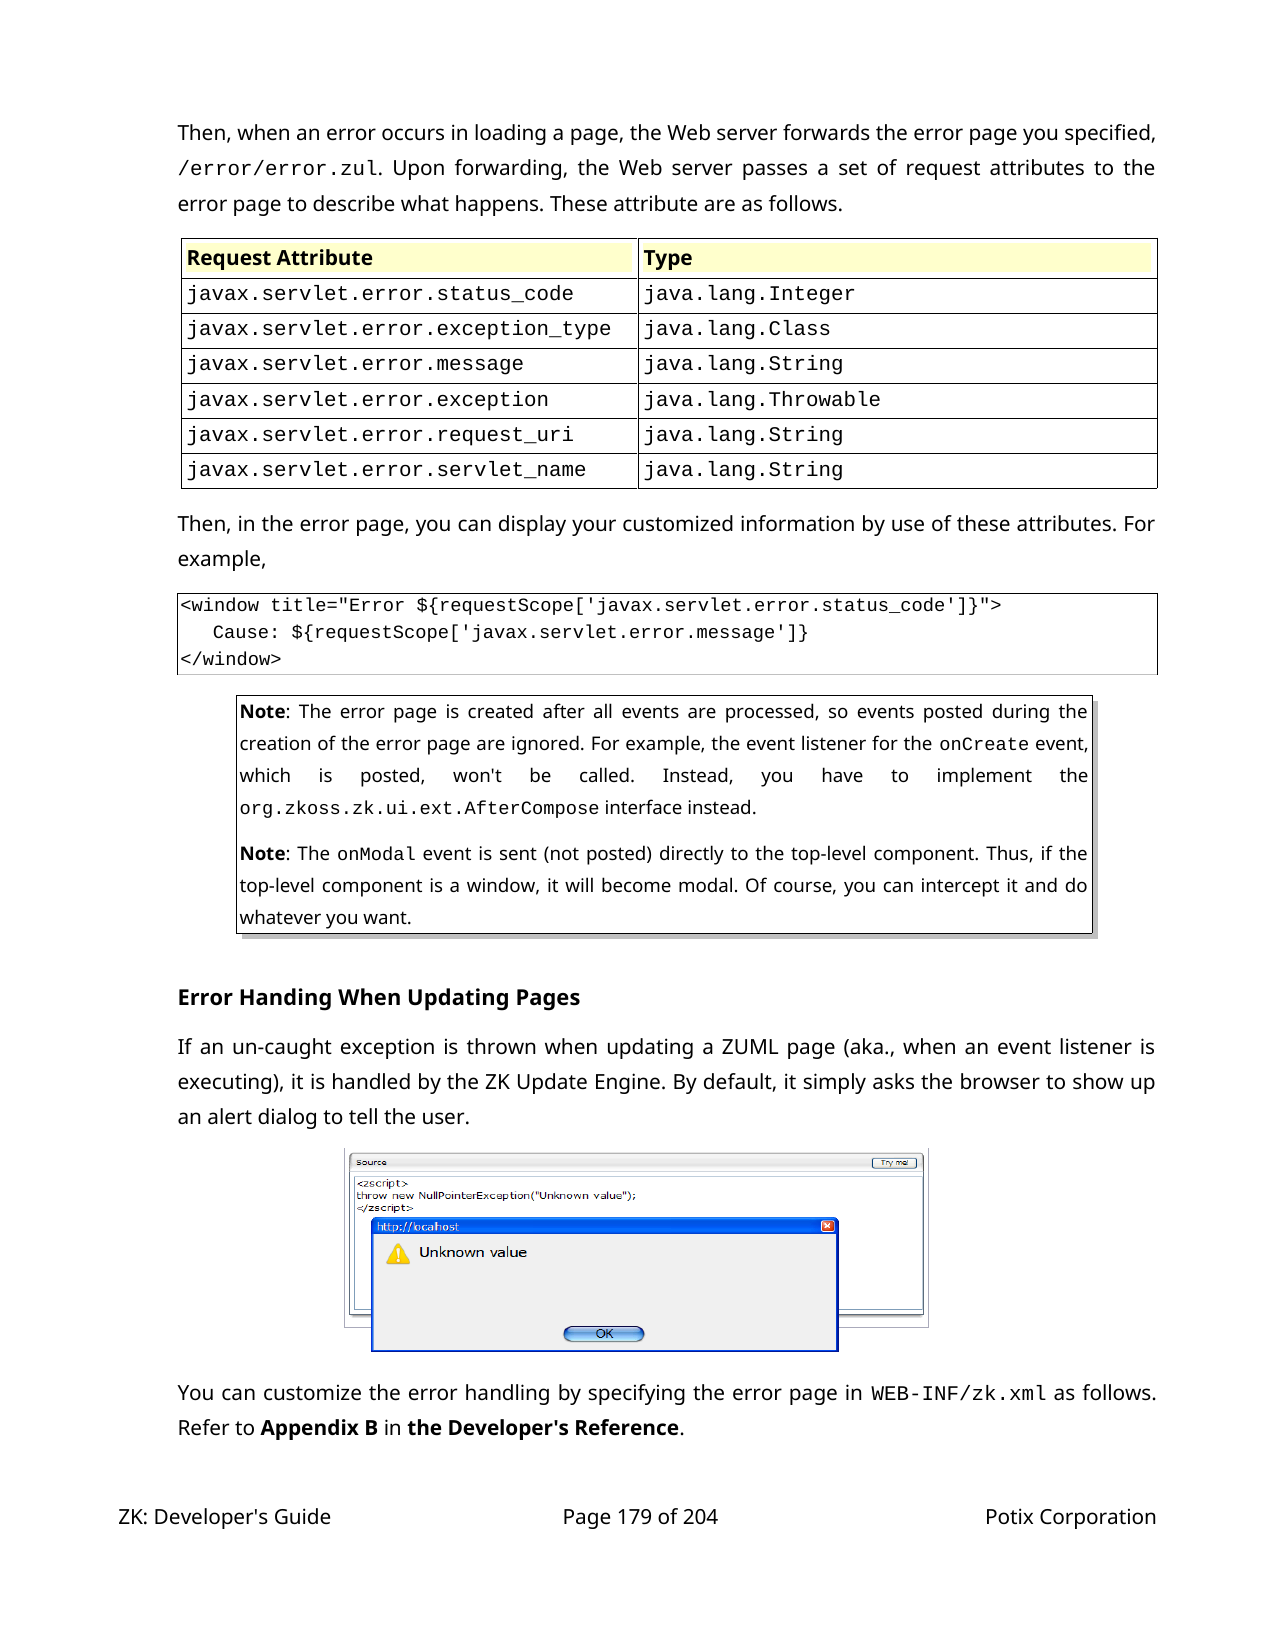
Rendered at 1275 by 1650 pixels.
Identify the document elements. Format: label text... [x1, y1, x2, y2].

table_header Request Attribute [182, 239, 637, 278]
table_cell javax.servlet.error.message [182, 349, 637, 383]
table_cell javax.servlet.error.servlet_name [182, 454, 637, 488]
subtitle Error Handing When Updating Pages [177, 981, 1157, 1011]
text <window title="Error ${requestScope['javax.servlet.error.status_code']}"> [178, 594, 1157, 617]
table_cell java.lang.String [639, 349, 1157, 383]
table_cell java.lang.Throwable [639, 384, 1157, 418]
table_cell javax.servlet.error.status_code [182, 279, 637, 313]
table_cell javax.servlet.error.exception [182, 384, 637, 418]
text Note: The onModal event is sent (not posted) directly to the top-level component. Thus, if the top-level component is a window, it will become modal. Of course, you can intercept it and do whatever you want. [237, 837, 1092, 933]
text </window> [178, 647, 1157, 674]
text Then, when an error occurs in loading a page, the Web server forwards the error page you specified, /error/error.zul. Upon forwarding, the Web server passes a set of request attributes to the error page to describe what happens. These attribute are as follows. [177, 118, 1157, 217]
table_cell javax.servlet.error.request_uri [182, 419, 637, 453]
text You can customize the error handling by specifying the error page in WEB-INF/zk.xml as follows. Refer to Appendix B in the Developer's Reference. [177, 1378, 1157, 1442]
table_cell java.lang.String [639, 419, 1157, 453]
text Note: The error page is created after all events are processed, so events posted during the creation of the error page are ignored. For example, the event listener for the onCreate event, which is posted, won't be called. Instead, you have to implement the org.zkoss.zk.ui.ext.AfterCompose interface instead. [237, 696, 1092, 820]
table_cell java.lang.String [639, 454, 1157, 488]
table_cell java.lang.Integer [639, 279, 1157, 313]
text Cause: ${requestScope['javax.servlet.error.message']} [178, 620, 1157, 644]
table_cell java.lang.Class [639, 314, 1157, 348]
picture [342, 1148, 933, 1354]
table_cell javax.servlet.error.exception_type [182, 314, 637, 348]
text If an un-caught exception is thrown when updating a ZUML page (aka., when an event listener is executing), it is handled by the ZK Update Engine. By default, it simply asks the browser to show up an alert dialog to tell the user. [177, 1032, 1157, 1131]
table_header Type [639, 239, 1157, 278]
text Then, in the error page, you can display your customized information by use of these attributes. For example, [177, 509, 1157, 572]
